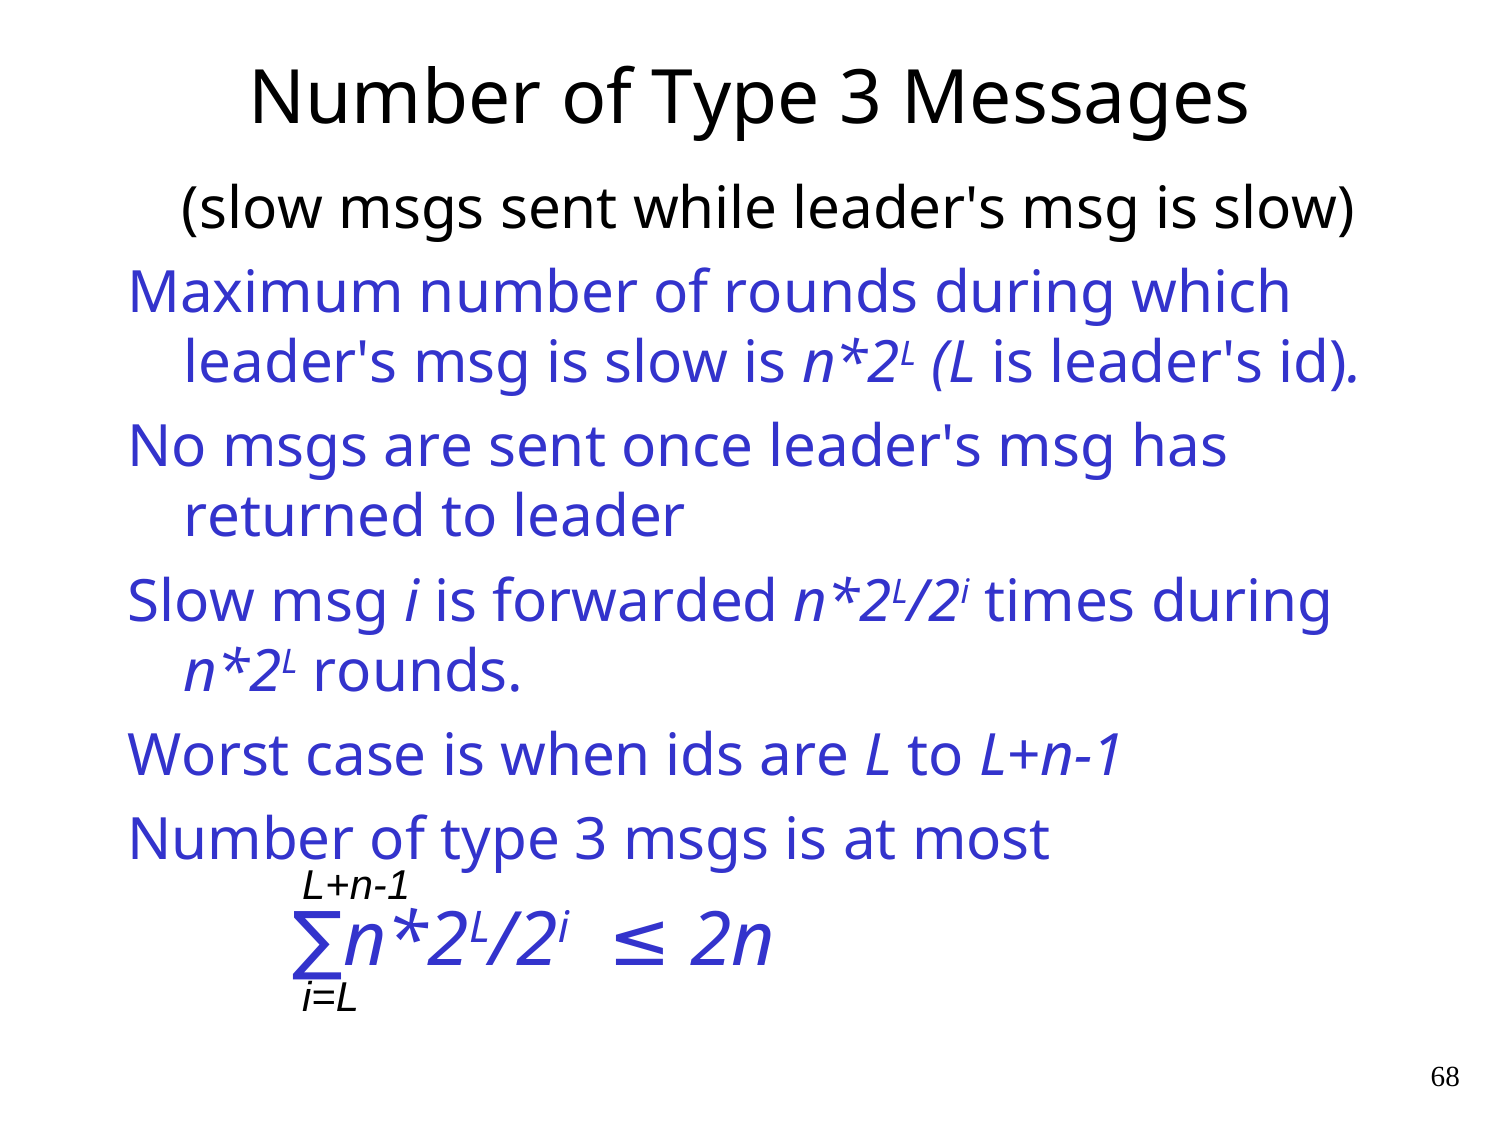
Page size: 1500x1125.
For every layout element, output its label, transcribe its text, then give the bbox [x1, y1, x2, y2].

list (slow msgs sent while leader's msg is slow) Maximum number of rounds during which leader's msg is slow is n*2L (L is leader's id). No msgs are sent once leader's msg has returned to leader Slow msg i is forwarded n*2L/2i times during n*2L rounds. Worst case is when ids are L to L+n-1 Number of type 3 msgs is at most ∑n*2L/2i ≤ 2n [112, 162, 1425, 1000]
text_box L+n-1 [287, 849, 426, 916]
title Number of Type 3 Messages [112, 0, 1388, 162]
text_box [1162, 1049, 1476, 1101]
text_box i=L [287, 962, 375, 1028]
